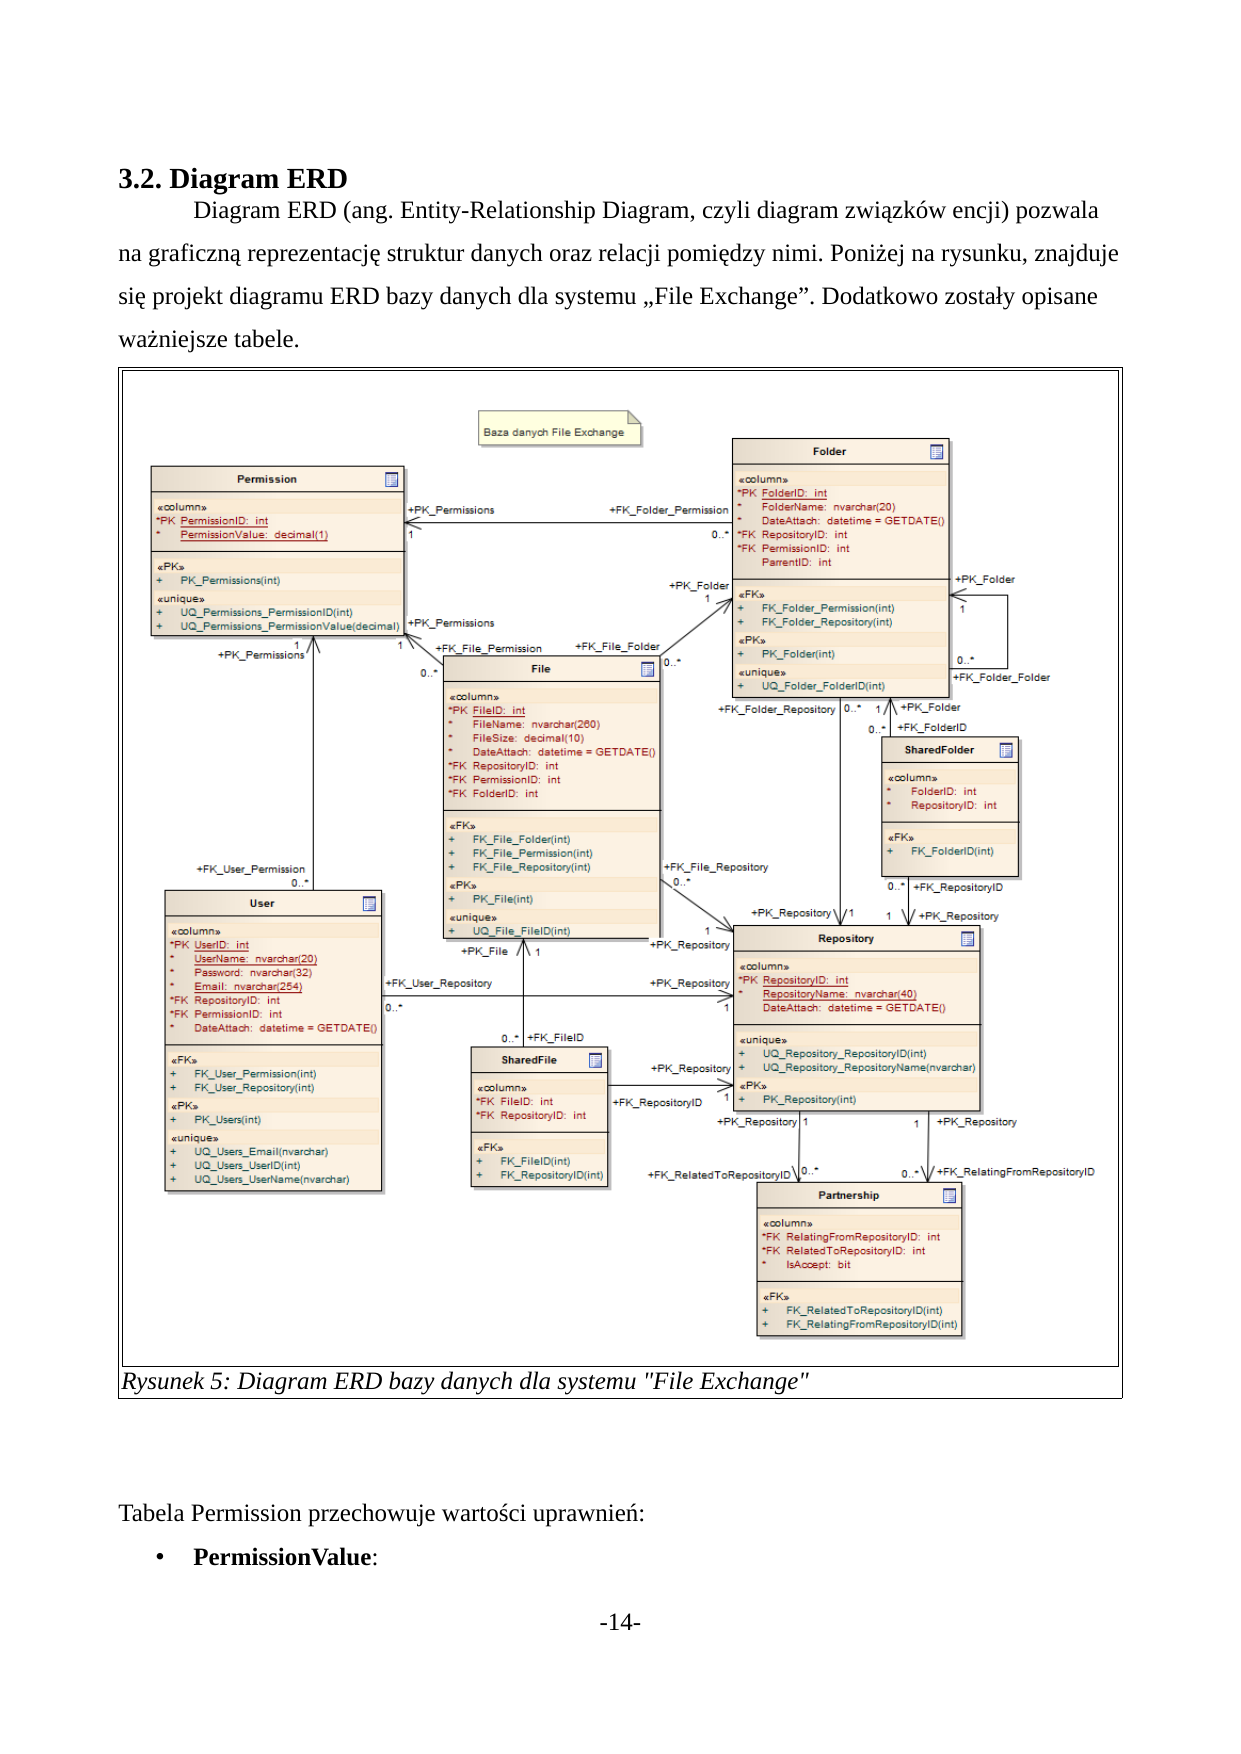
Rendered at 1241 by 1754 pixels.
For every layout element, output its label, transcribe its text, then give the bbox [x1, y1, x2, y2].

text [123, 371, 1118, 1366]
text Rysunek 5: Diagram ERD bazy danych dla systemu "File Exchange" [121, 1363, 1119, 1395]
subtitle Diagram ERD [118, 161, 1122, 195]
list PermissionValue: [156, 1542, 1122, 1570]
text Diagram ERD (ang. Entity-Relationship Diagram, czyli diagram związków encji) pozwala na graficzną reprezentację struktur danych oraz relacji pomiędzy nimi. Poniżej na rysunku, znajduje się projekt diagramu ERD bazy danych dla systemu „File Exchange”. Dodatkowo zostały opisane ważniejsze tabele. [118, 195, 1122, 353]
picture [124, 373, 1116, 1363]
text Tabela Permission przechowuje wartości uprawnień: [118, 1498, 1122, 1527]
